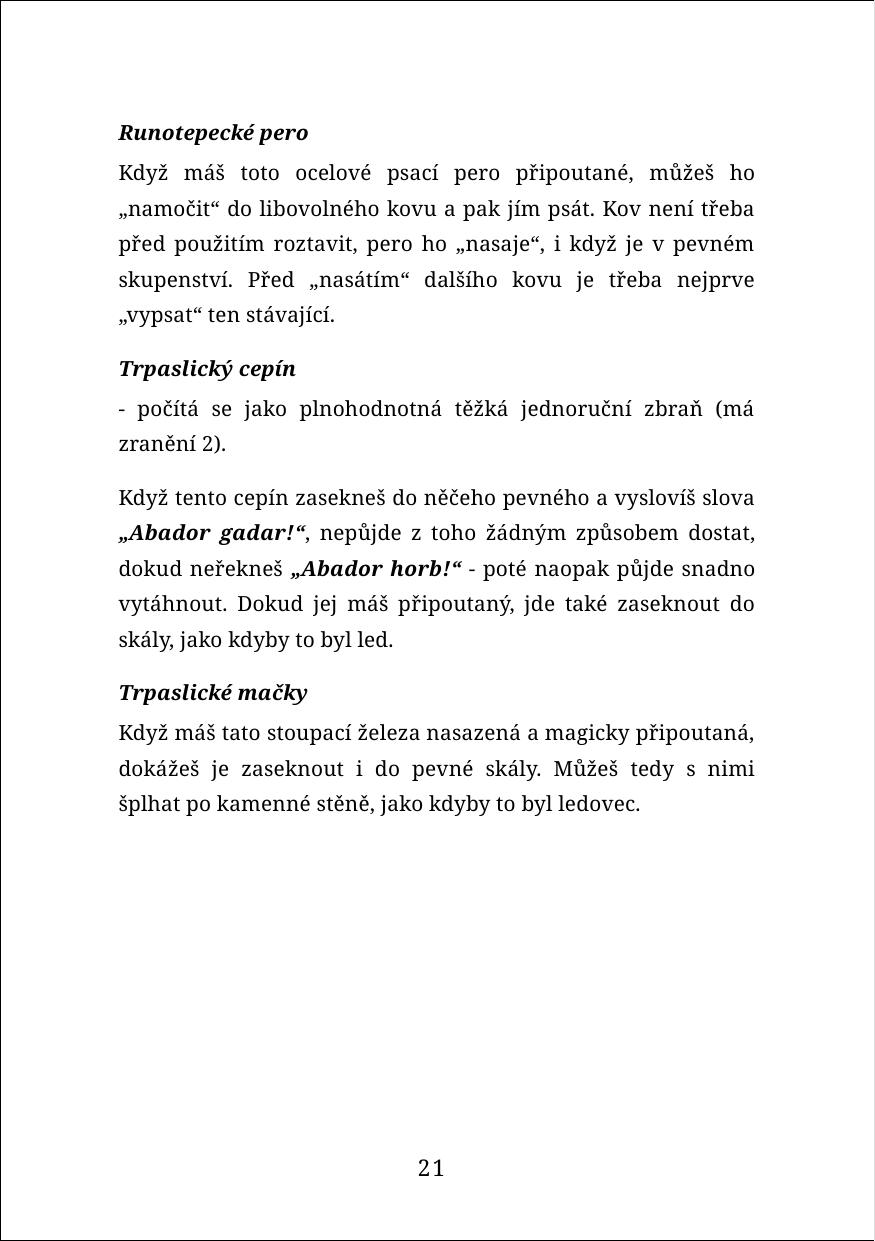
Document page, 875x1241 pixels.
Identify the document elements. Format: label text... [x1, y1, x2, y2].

text Když máš toto ocelové psací pero připoutané, můžeš ho „namočit“ do libovolného kovu a pak jím psát. Kov není třeba před použitím roztavit, pero ho „nasaje“, i když je v pevném skupenství. Před „nasátím“ dalšího kovu je třeba nejprve „vypsat“ ten stávající. [118, 158, 756, 329]
subtitle Runotepecké pero [118, 118, 756, 147]
text Když tento cepín zasekneš do něčeho pevného a vyslovíš slova „Abador gadar!“, nepůjde z toho žádným způsobem dostat, dokud neřekneš „Abador horb!“ - poté naopak půjde snadno vytáhnout. Dokud jej máš připoutaný, jde také zaseknout do skály, jako kdyby to byl led. [118, 483, 756, 653]
subtitle Trpaslický cepín [118, 354, 756, 382]
subtitle Trpaslické mačky [118, 678, 756, 706]
text Když máš tato stoupací železa nasazená a magicky připoutaná, dokážeš je zaseknout i do pevné skály. Můžeš tedy s nimi šplhat po kamenné stěně, jako kdyby to byl ledovec. [118, 718, 756, 818]
text - počítá se jako plnohodnotná těžká jednoruční zbraň (má zranění 2). [118, 394, 756, 458]
